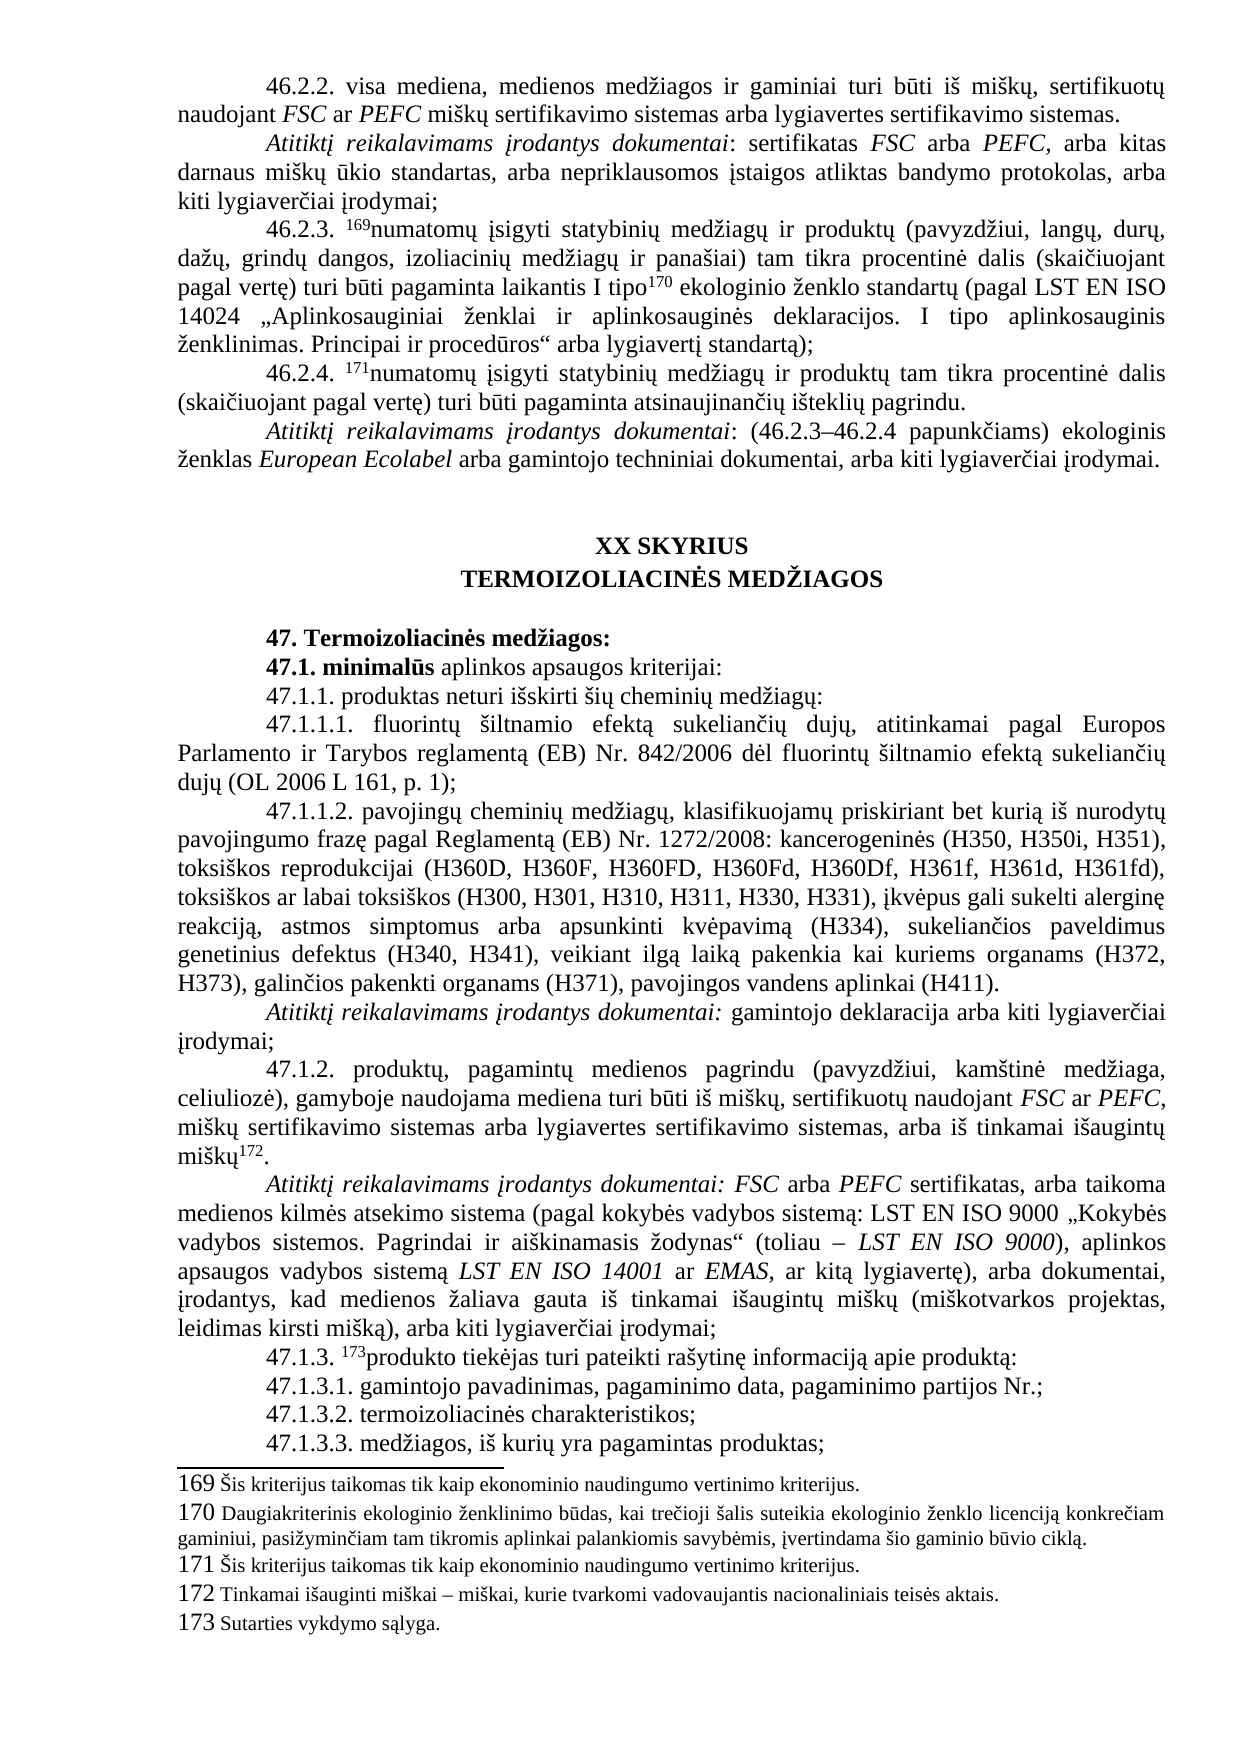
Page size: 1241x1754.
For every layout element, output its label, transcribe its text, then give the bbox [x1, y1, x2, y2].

text XX SKYRIUS [177, 531, 1166, 559]
text 47.1.1.2. pavojingų cheminių medžiagų, klasifikuojamų priskiriant bet kurią iš nurodytų pavojingumo frazę pagal Reglamentą (EB) Nr. 1272/2008: kancerogeninės (H350, H350i, H351), toksiškos reprodukcijai (H360D, H360F, H360FD, H360Fd, H360Df, H361f, H361d, H361fd), toksiškos ar labai toksiškos (H300, H301, H310, H311, H330, H331), įkvėpus gali sukelti alerginę reakciją, astmos simptomus arba apsunkinti kvėpavimą (H334), sukeliančios paveldimus genetinius defektus (H340, H341), veikiant ilgą laiką pakenkia kai kuriems organams (H372, H373), galinčios pakenkti organams (H371), pavojingos vandens aplinkai (H411). [177, 796, 1166, 997]
text Atitiktį reikalavimams įrodantys dokumentai: sertifikatas FSC arba PEFC, arba kitas darnaus miškų ūkio standartas, arba nepriklausomos įstaigos atliktas bandymo protokolas, arba kiti lygiaverčiai įrodymai; [177, 128, 1166, 214]
text TERMOIZOLIACINĖS MEDŽIAGOS [177, 564, 1166, 593]
text 47. Termoizoliacinės medžiagos: [177, 623, 1166, 652]
text 46.2.4. numatomų įsigyti statybinių medžiagų ir produktų tam tikra procentinė dalis (skaičiuojant pagal vertę) turi būti pagaminta atsinaujinančių išteklių pagrindu. [177, 358, 1166, 416]
text 47.1.2. produktų, pagamintų medienos pagrindu (pavyzdžiui, kamštinė medžiaga, celiuliozė), gamyboje naudojama mediena turi būti iš miškų, sertifikuotų naudojant FSC ar PEFC, miškų sertifikavimo sistemas arba lygiavertes sertifikavimo sistemas, arba iš tinkamai išaugintų miškų. [177, 1054, 1166, 1169]
text 47.1.1.1. fluorintų šiltnamio efektą sukeliančių dujų, atitinkamai pagal Europos Parlamento ir Tarybos reglamentą (EB) Nr. 842/2006 dėl fluorintų šiltnamio efektą sukeliančių dujų (OL 2006 L 161, p. 1); [177, 709, 1166, 796]
text 46.2.3. numatomų įsigyti statybinių medžiagų ir produktų (pavyzdžiui, langų, durų, dažų, grindų dangos, izoliacinių medžiagų ir panašiai) tam tikra procentinė dalis (skaičiuojant pagal vertę) turi būti pagaminta laikantis I tipo ekologinio ženklo standartų (pagal LST EN ISO 14024 „Aplinkosauginiai ženklai ir aplinkosauginės deklaracijos. I tipo aplinkosauginis ženklinimas. Principai ir procedūros“ arba lygiavertį standartą); [177, 214, 1166, 358]
text Atitiktį reikalavimams įrodantys dokumentai: gamintojo deklaracija arba kiti lygiaverčiai įrodymai; [177, 997, 1166, 1054]
text 47.1.3. produkto tiekėjas turi pateikti rašytinę informaciją apie produktą: [177, 1342, 1166, 1371]
text 46.2.2. visa mediena, medienos medžiagos ir gaminiai turi būti iš miškų, sertifikuotų naudojant FSC ar PEFC miškų sertifikavimo sistemas arba lygiavertes sertifikavimo sistemas. [177, 71, 1166, 128]
text 47.1.1. produktas neturi išskirti šių cheminių medžiagų: [177, 681, 1166, 709]
text 47.1.3.2. termoizoliacinės charakteristikos; [177, 1399, 1166, 1428]
text Daugiakriterinis ekologinio ženklinimo būdas, kai trečioji šalis suteikia ekologinio ženklo licenciją konkrečiam gaminiui, pasižyminčiam tam tikromis aplinkai palankiomis savybėmis, įvertindama šio gaminio būvio ciklą. [177, 1497, 1166, 1549]
text 47.1. minimalūs aplinkos apsaugos kriterijai: [177, 652, 1166, 681]
text Šis kriterijus taikomas tik kaip ekonominio naudingumo vertinimo kriterijus. [177, 1468, 1166, 1497]
text Atitiktį reikalavimams įrodantys dokumentai: (46.2.3–46.2.4 papunkčiams) ekologinis ženklas European Ecolabel arba gamintojo techniniai dokumentai, arba kiti lygiaverčiai įrodymai. [177, 416, 1166, 473]
text 47.1.3.1. gamintojo pavadinimas, pagaminimo data, pagaminimo partijos Nr.; [177, 1371, 1166, 1399]
text 47.1.3.3. medžiagos, iš kurių yra pagamintas produktas; [177, 1428, 1166, 1457]
text Sutarties vykdymo sąlyga. [177, 1607, 1166, 1636]
text Tinkamai išauginti miškai – miškai, kurie tvarkomi vadovaujantis nacionaliniais teisės aktais. [177, 1578, 1166, 1607]
text Šis kriterijus taikomas tik kaip ekonominio naudingumo vertinimo kriterijus. [177, 1549, 1166, 1578]
text Atitiktį reikalavimams įrodantys dokumentai: FSC arba PEFC sertifikatas, arba taikoma medienos kilmės atsekimo sistema (pagal kokybės vadybos sistemą: LST EN ISO 9000 „Kokybės vadybos sistemos. Pagrindai ir aiškinamasis žodynas“ (toliau – LST EN ISO 9000), aplinkos apsaugos vadybos sistemą LST EN ISO 14001 ar EMAS, ar kitą lygiavertę), arba dokumentai, įrodantys, kad medienos žaliava gauta iš tinkamai išaugintų miškų (miškotvarkos projektas, leidimas kirsti mišką), arba kiti lygiaverčiai įrodymai; [177, 1169, 1166, 1342]
